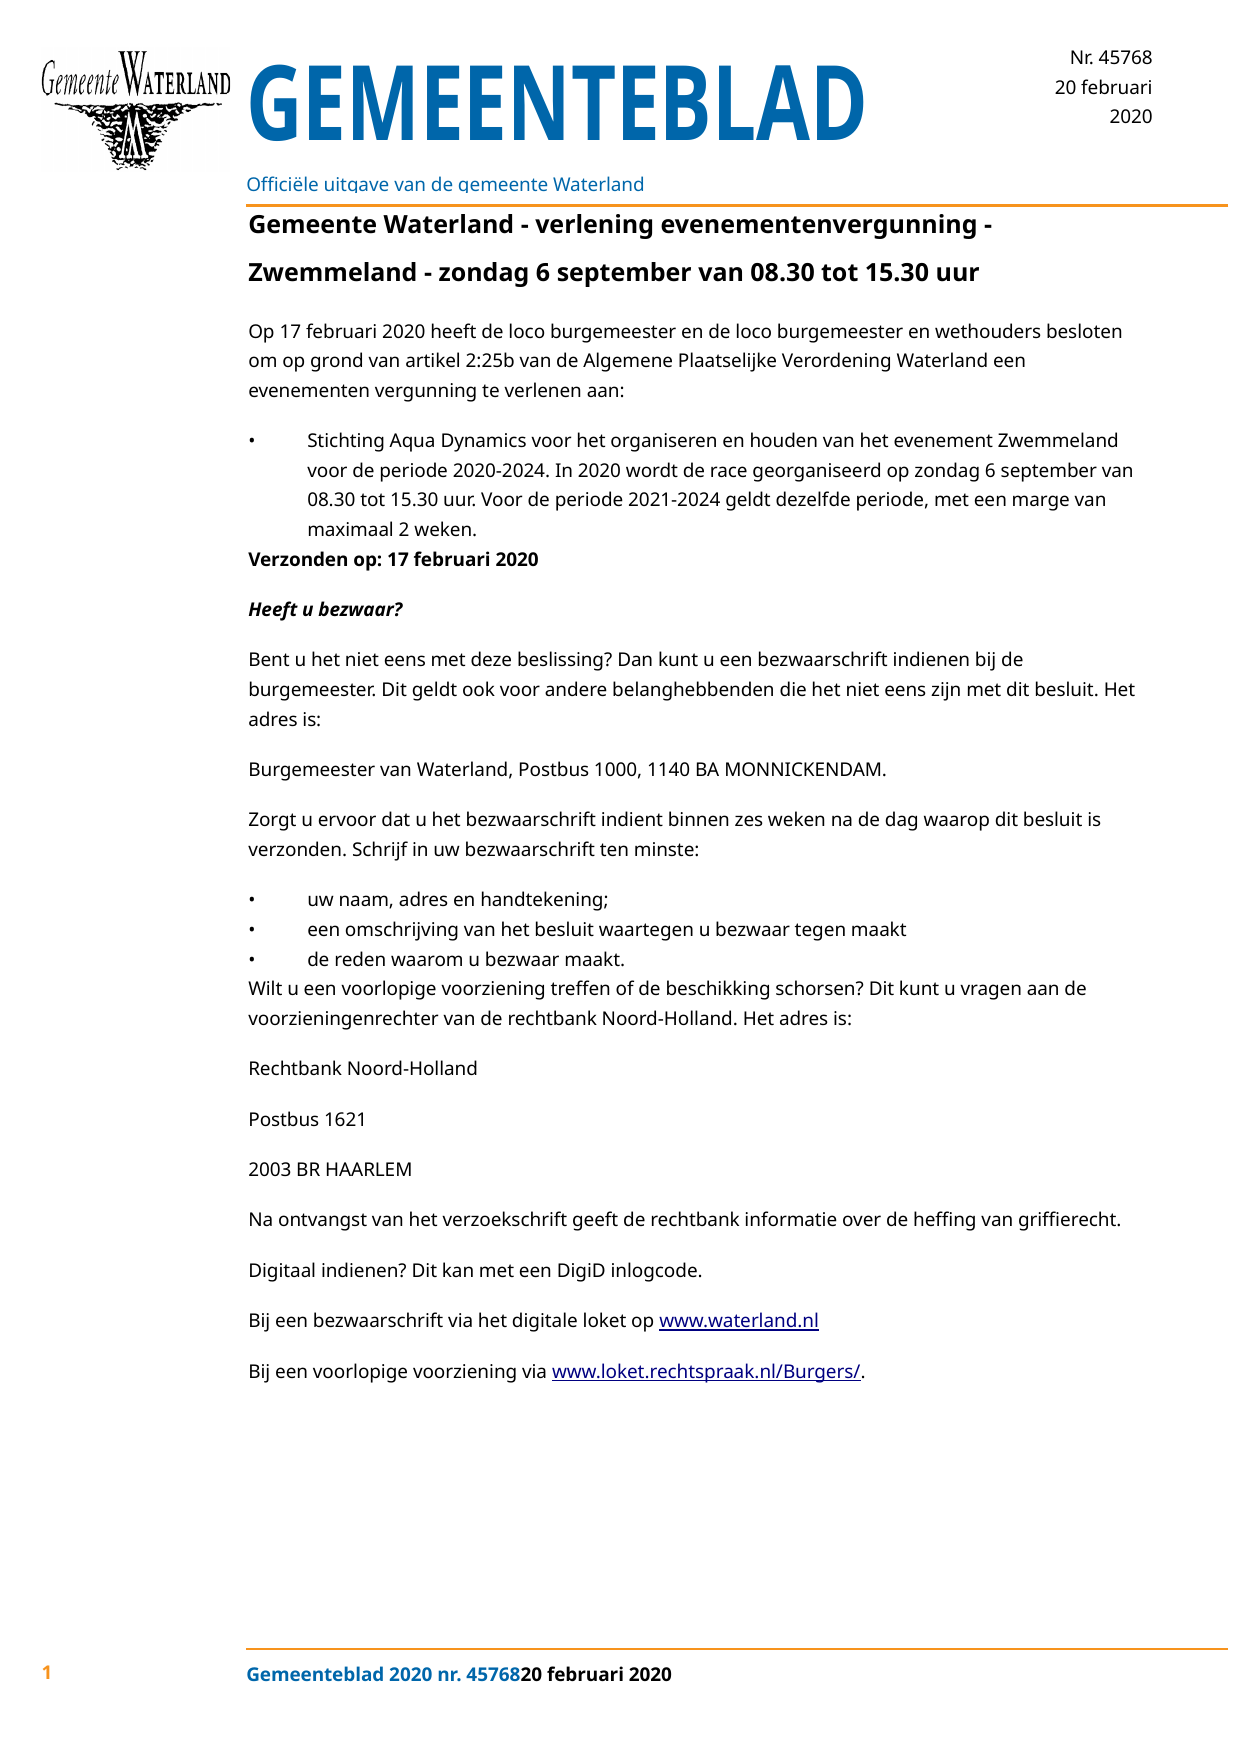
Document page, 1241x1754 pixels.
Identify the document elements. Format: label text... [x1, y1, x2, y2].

text Na ontvangst van het verzoekschrift geeft de rechtbank informatie over de heffing van griffierecht. [248, 1207, 1152, 1232]
text Burgemeester van Waterland, Postbus 1000, 1140 BA MONNICKENDAM. [248, 756, 1152, 782]
text Bij een voorlopige voorziening via www.loket.rechtspraak.nl/Burgers/. [248, 1358, 1152, 1384]
text 2003 BR HAARLEM [248, 1156, 1152, 1182]
text Gemeente Waterland - verlening evenementenvergunning - Zwemmeland - zondag 6 september van 08.30 tot 15.30 uur [248, 207, 1152, 288]
list Stichting Aqua Dynamics voor het organiseren en houden van het evenement Zwemmeland voor de periode 2020-2024. In 2020 wordt de race georganiseerd op zondag 6 september van 08.30 tot 15.30 uur. Voor de periode 2021-2024 geldt dezelfde periode, met een marge van maximaal 2 weken. [248, 427, 1152, 542]
text Heeft u bezwaar? [248, 596, 1152, 622]
text Bent u het niet eens met deze beslissing? Dan kunt u een bezwaarschrift indienen bij de burgemeester. Dit geldt ook voor andere belanghebbenden die het niet eens zijn met dit besluit. Het adres is: [248, 647, 1152, 732]
picture [41, 47, 231, 172]
text Postbus 1621 [248, 1106, 1152, 1132]
list een omschrijving van het besluit waartegen u bezwaar tegen maakt [248, 916, 1152, 942]
text Rechtbank Noord-Holland [248, 1055, 1152, 1081]
text Verzonden op: 17 februari 2020 [248, 546, 1152, 572]
text Wilt u een voorlopige voorziening treffen of de beschikking schorsen? Dit kunt u vragen aan de voorzieningenrechter van de rechtbank Noord-Holland. Het adres is: [248, 975, 1152, 1031]
text Zorgt u ervoor dat u het bezwaarschrift indient binnen zes weken na de dag waarop dit besluit is verzonden. Schrijf in uw bezwaarschrift ten minste: [248, 807, 1152, 862]
list de reden waarom u bezwaar maakt. [248, 946, 1152, 972]
list uw naam, adres en handtekening; [248, 887, 1152, 912]
text Op 17 februari 2020 heeft de loco burgemeester en de loco burgemeester en wethouders besloten om op grond van artikel 2:25b van de Algemene Plaatselijke Verordening Waterland een evenementen vergunning te verlenen aan: [248, 318, 1152, 403]
text Bij een bezwaarschrift via het digitale loket op www.waterland.nl [248, 1307, 1152, 1333]
text Digitaal indienen? Dit kan met een DigiD inlogcode. [248, 1257, 1152, 1283]
